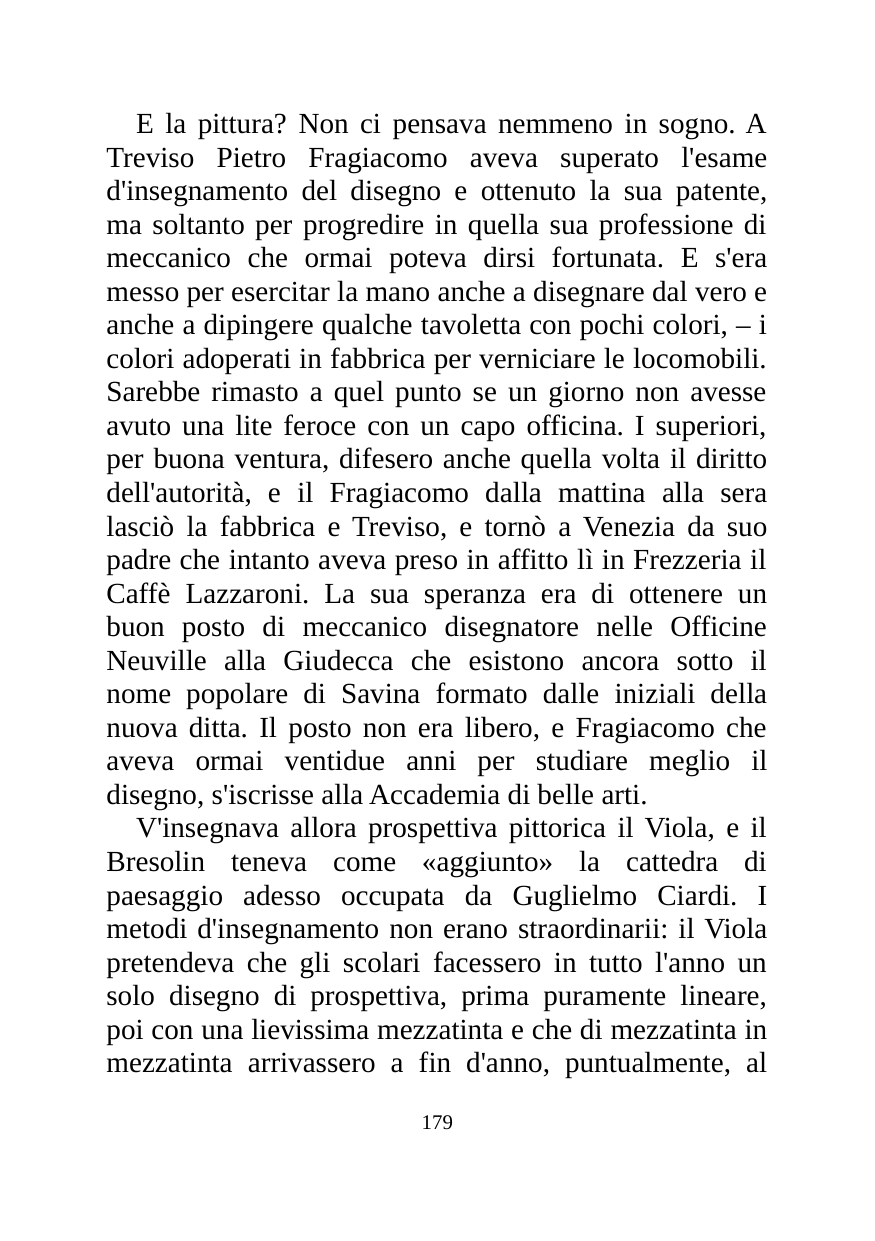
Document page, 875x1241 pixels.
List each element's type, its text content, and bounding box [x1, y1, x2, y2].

text V'insegnava allora prospettiva pittorica il Viola, e il Bresolin teneva come «aggiunto» la cattedra di paesaggio adesso occupata da Guglielmo Ciardi. I metodi d'insegnamento non erano straordinarii: il Viola pretendeva che gli scolari facessero in tutto l'anno un solo disegno di prospettiva, prima puramente lineare, poi con una lievissima mezzatinta e che di mezzatinta in mezzatinta arrivassero a fin d'anno, puntualmente, al [106, 811, 768, 1079]
text E la pittura? Non ci pensava nemmeno in sogno. A Treviso Pietro Fragiacomo aveva superato l'esame d'insegnamento del disegno e ottenuto la sua patente, ma soltanto per progredire in quella sua professione di meccanico che ormai poteva dirsi fortunata. E s'era messo per esercitar la mano anche a disegnare dal vero e anche a dipingere qualche tavoletta con pochi colori, – i colori adoperati in fabbrica per verniciare le locomobili. Sarebbe rimasto a quel punto se un giorno non avesse avuto una lite feroce con un capo officina. I superiori, per buona ventura, difesero anche quella volta il diritto dell'autorità, e il Fragiacomo dalla mattina alla sera lasciò la fabbrica e Treviso, e tornò a Venezia da suo padre che intanto aveva preso in affitto lì in Frezzeria il Caffè Lazzaroni. La sua speranza era di ottenere un buon posto di meccanico disegnatore nelle Officine Neuville alla Giudecca che esistono ancora sotto il nome popolare di Savina formato dalle iniziali della nuova ditta. Il posto non era libero, e Fragiacomo che aveva ormai ventidue anni per studiare meglio il disegno, s'iscrisse alla Accademia di belle arti. [106, 106, 768, 811]
